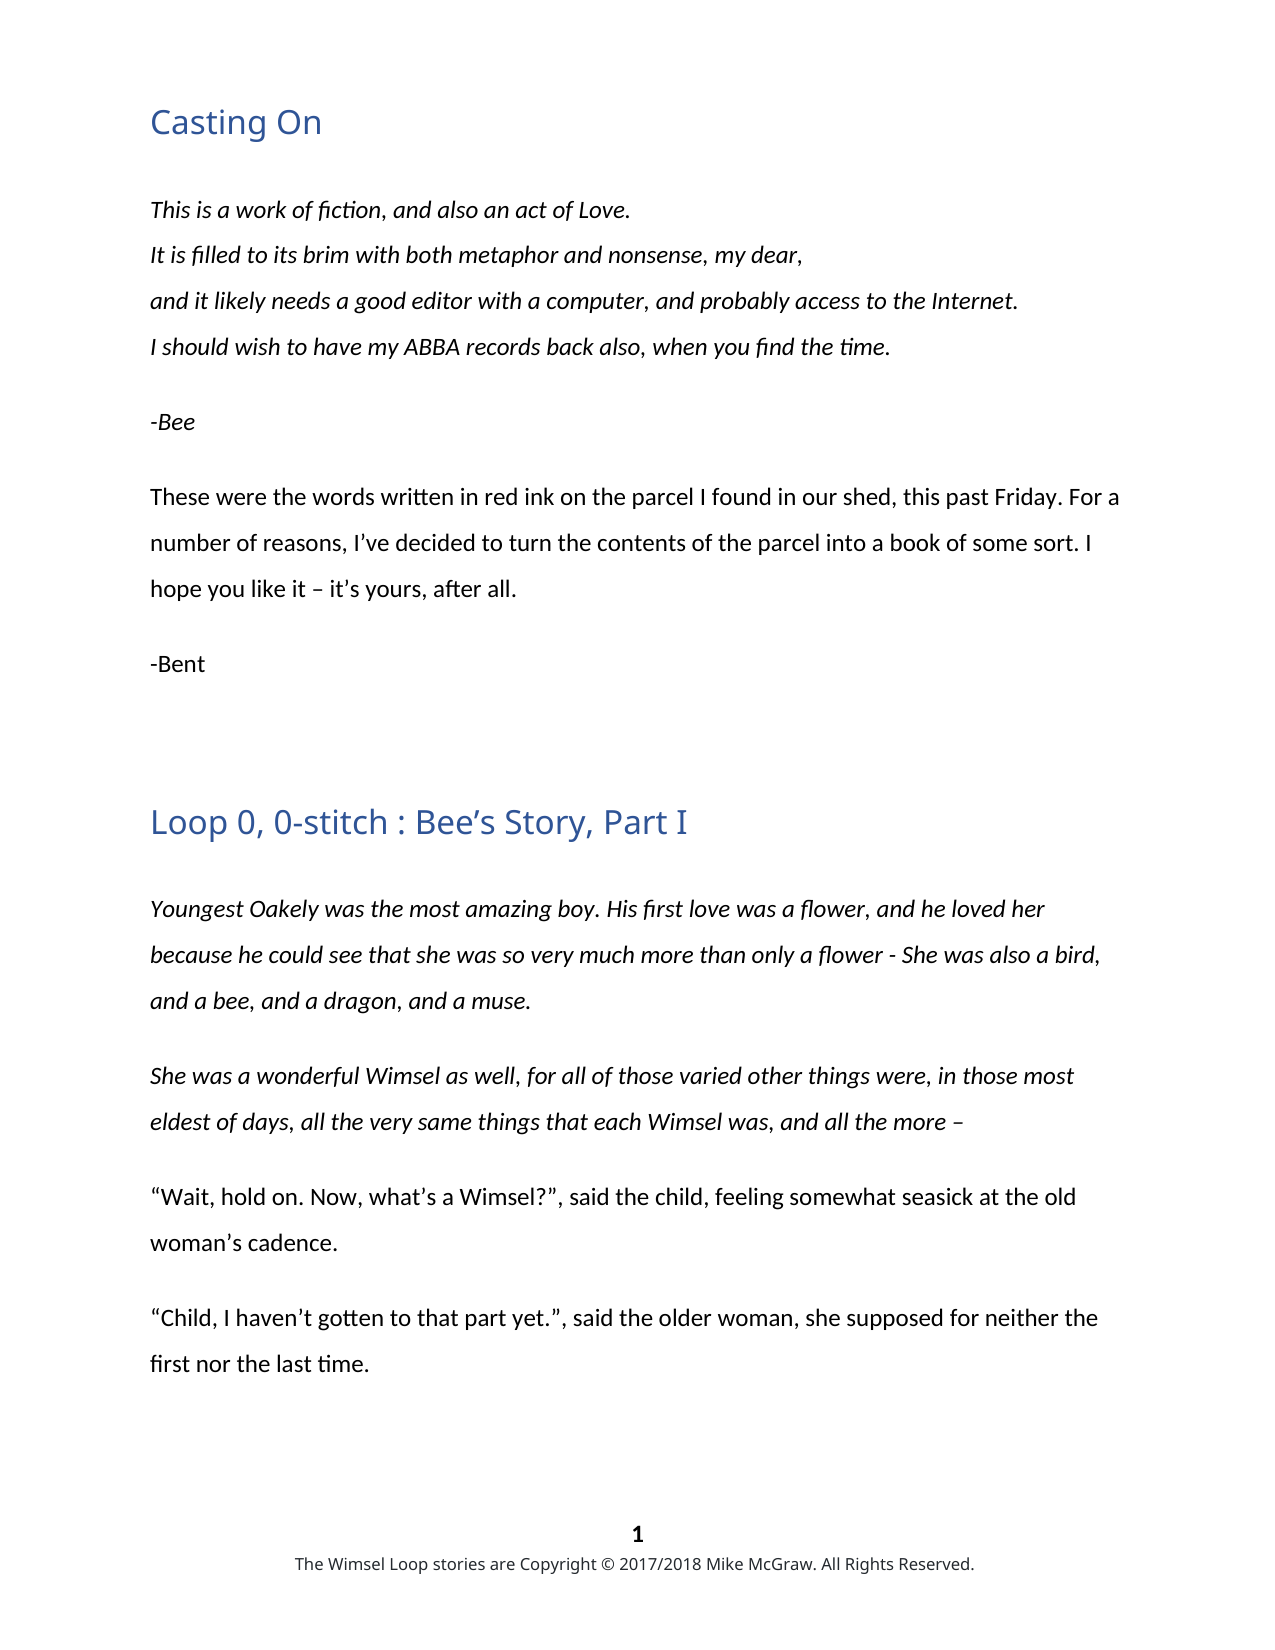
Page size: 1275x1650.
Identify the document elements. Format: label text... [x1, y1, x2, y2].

text These were the words written in red ink on the parcel I found in our shed, this past Friday. For a number of reasons, I’ve decided to turn the contents of the parcel into a book of some sort. I hope you like it – it’s yours, after all. [150, 481, 1125, 603]
text “Wait, hold on. Now, what’s a Wimsel?”, said the child, feeling somewhat seasick at the old woman’s cadence. [150, 1181, 1125, 1257]
subtitle Casting On [150, 99, 1125, 144]
text This is a work of fiction, and also an act of Love. It is filled to its brim with both metaphor and nonsense, my dear, and it likely needs a good editor with a computer, and probably access to the Internet. I should wish to have my ABBA records back also, when you find the time. [150, 194, 1125, 362]
subtitle Loop 0, 0-stitch : Bee’s Story, Part I [150, 798, 1125, 844]
text “Child, I haven’t gotten to that part yet.”, said the older woman, she supposed for neither the first nor the last time. [150, 1302, 1125, 1378]
text -Bee [150, 406, 1125, 437]
text She was a wonderful Wimsel as well, for all of those varied other things were, in those most eldest of days, all the very same things that each Wimsel was, and all the more – [150, 1060, 1125, 1137]
text -Bent [150, 648, 1125, 679]
text Youngest Oakely was the most amazing boy. His first love was a flower, and he loved her because he could see that she was so very much more than only a flower - She was also a bird, and a bee, and a dragon, and a muse. [150, 894, 1125, 1016]
